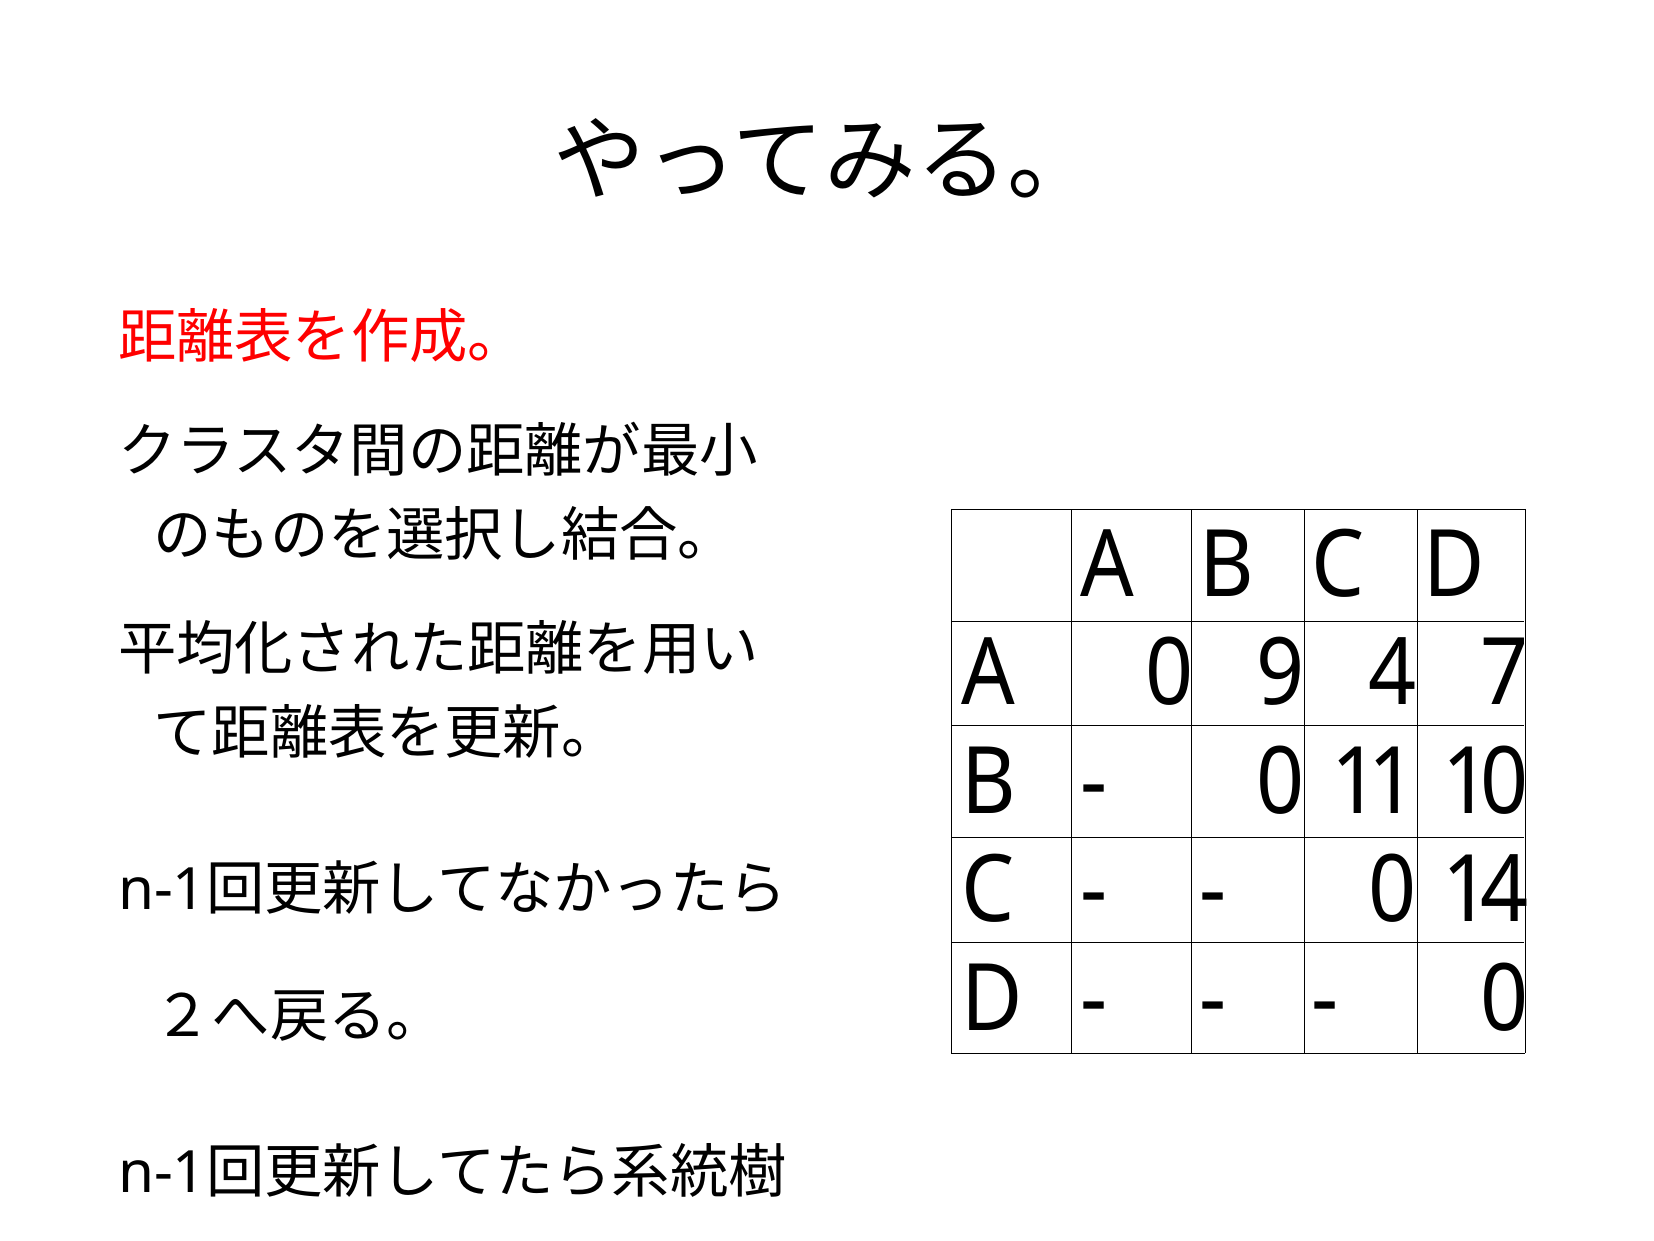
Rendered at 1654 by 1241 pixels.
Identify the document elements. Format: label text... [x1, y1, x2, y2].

chart [944, 501, 1536, 1063]
list 距離表を作成。 クラスタ間の距離が最小のものを選択し結合。 平均化された距離を用いて距離表を更新。 n-1回更新してなかったら２へ戻る。 n-1回更新してたら系統樹を出力。 [82, 290, 809, 1109]
title やってみる。 [82, 49, 1571, 257]
